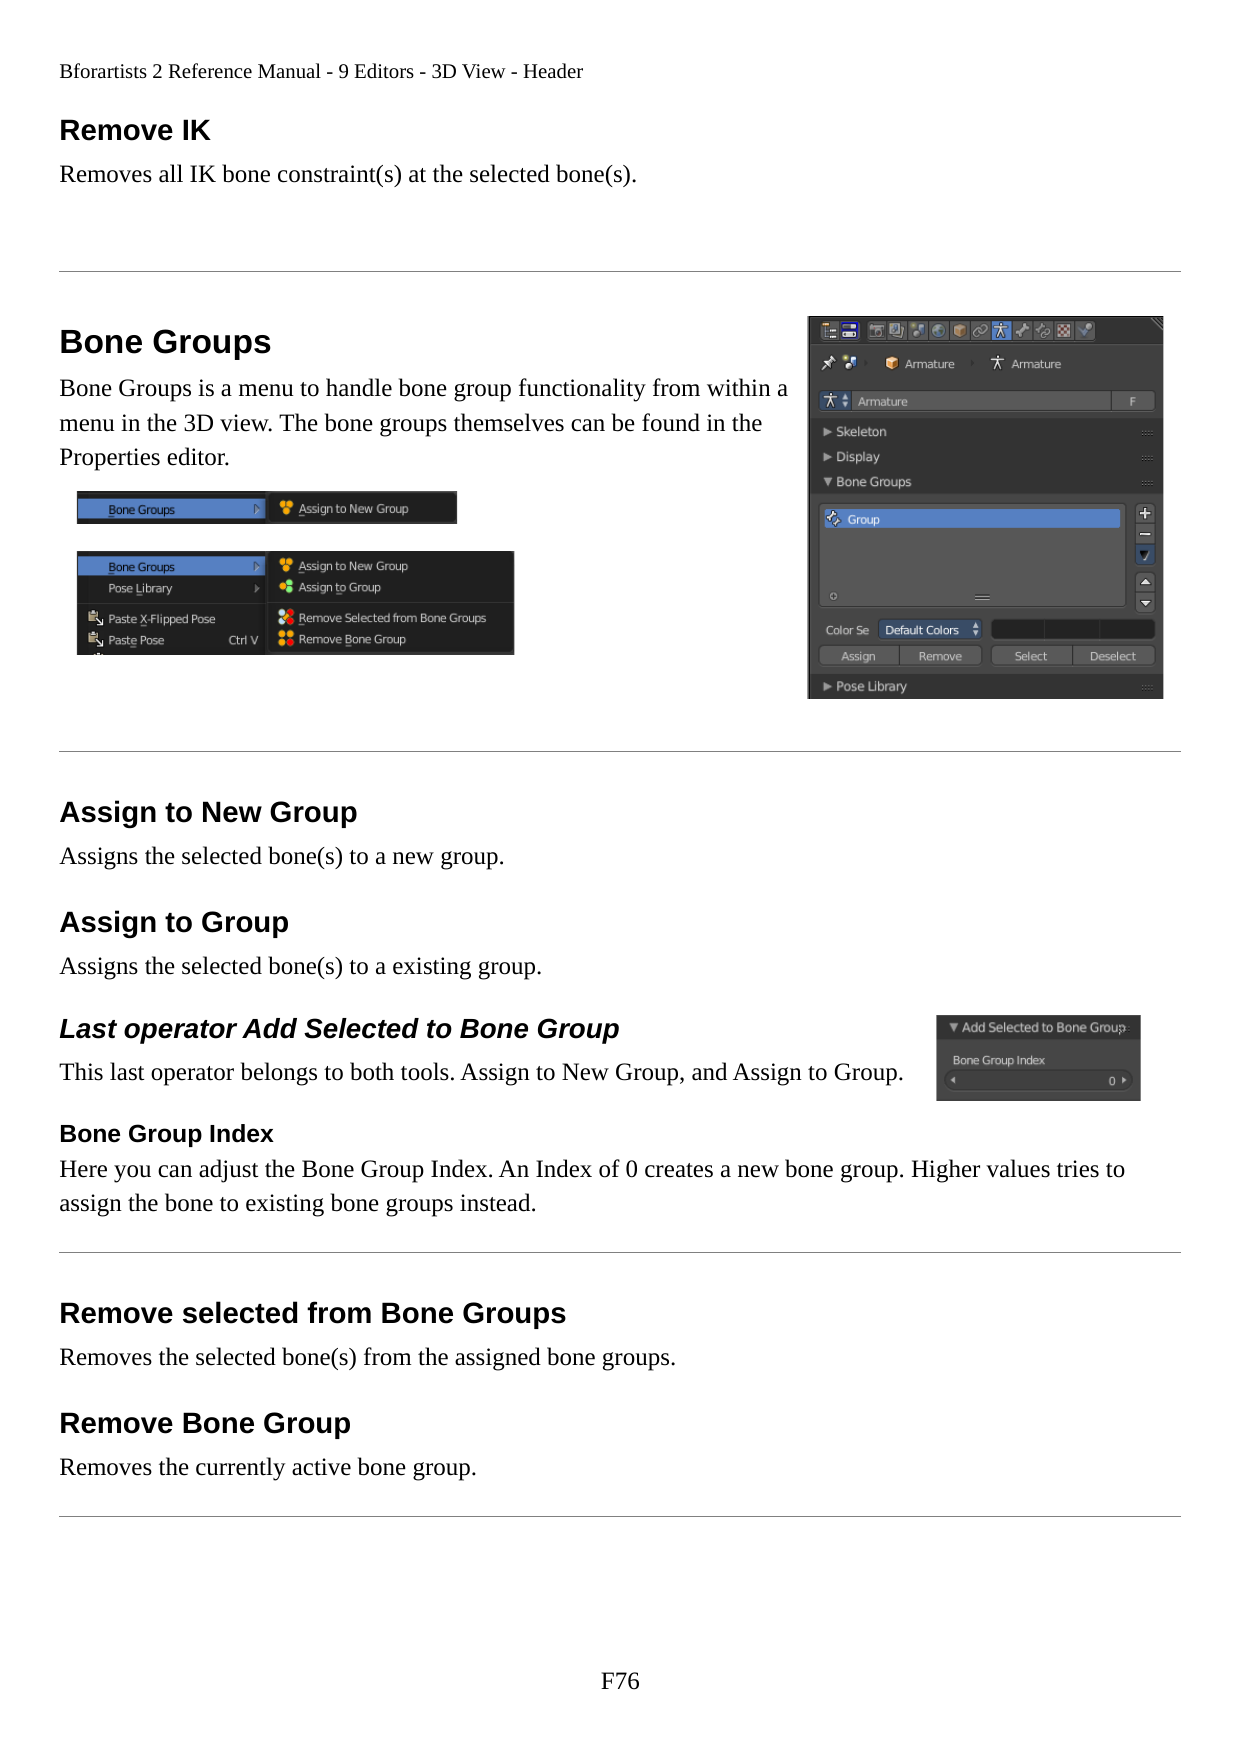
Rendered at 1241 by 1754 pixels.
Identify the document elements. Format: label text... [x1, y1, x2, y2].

text Assigns the selected bone(s) to a new group. [59, 841, 1181, 870]
text Assigns the selected bone(s) to a existing group. [59, 951, 1181, 980]
subtitle Assign to New Group [59, 795, 1181, 829]
text This last operator belongs to both tools. Assign to New Group, and Assign to Group. [59, 1057, 936, 1086]
subtitle Last operator Add Selected to Bone Group [59, 1013, 1181, 1045]
picture [936, 1015, 1141, 1101]
subtitle Bone Group Index [59, 1119, 1181, 1147]
subtitle Assign to Group [59, 905, 1181, 939]
subtitle Remove Bone Group [59, 1406, 1181, 1439]
picture [76, 551, 515, 655]
picture [76, 491, 458, 524]
text Removes all IK bone constraint(s) at the selected bone(s). [59, 159, 1181, 188]
text Removes the currently active bone group. [59, 1452, 1181, 1481]
text Removes the selected bone(s) from the assigned bone groups. [59, 1342, 1181, 1371]
picture [807, 316, 1164, 699]
subtitle Remove selected from Bone Groups [59, 1296, 1181, 1330]
text Bone Groups is a menu to handle bone group functionality from within a menu in the 3D view. The bone groups themselves can be found in the Properties editor. [59, 373, 807, 471]
subtitle Bone Groups [59, 322, 807, 361]
text Here you can adjust the Bone Group Index. An Index of 0 creates a new bone group. Higher values tries to assign the bone to existing bone groups instead. [59, 1154, 1181, 1217]
subtitle [1164, 322, 1181, 361]
subtitle Remove IK [59, 113, 1181, 146]
